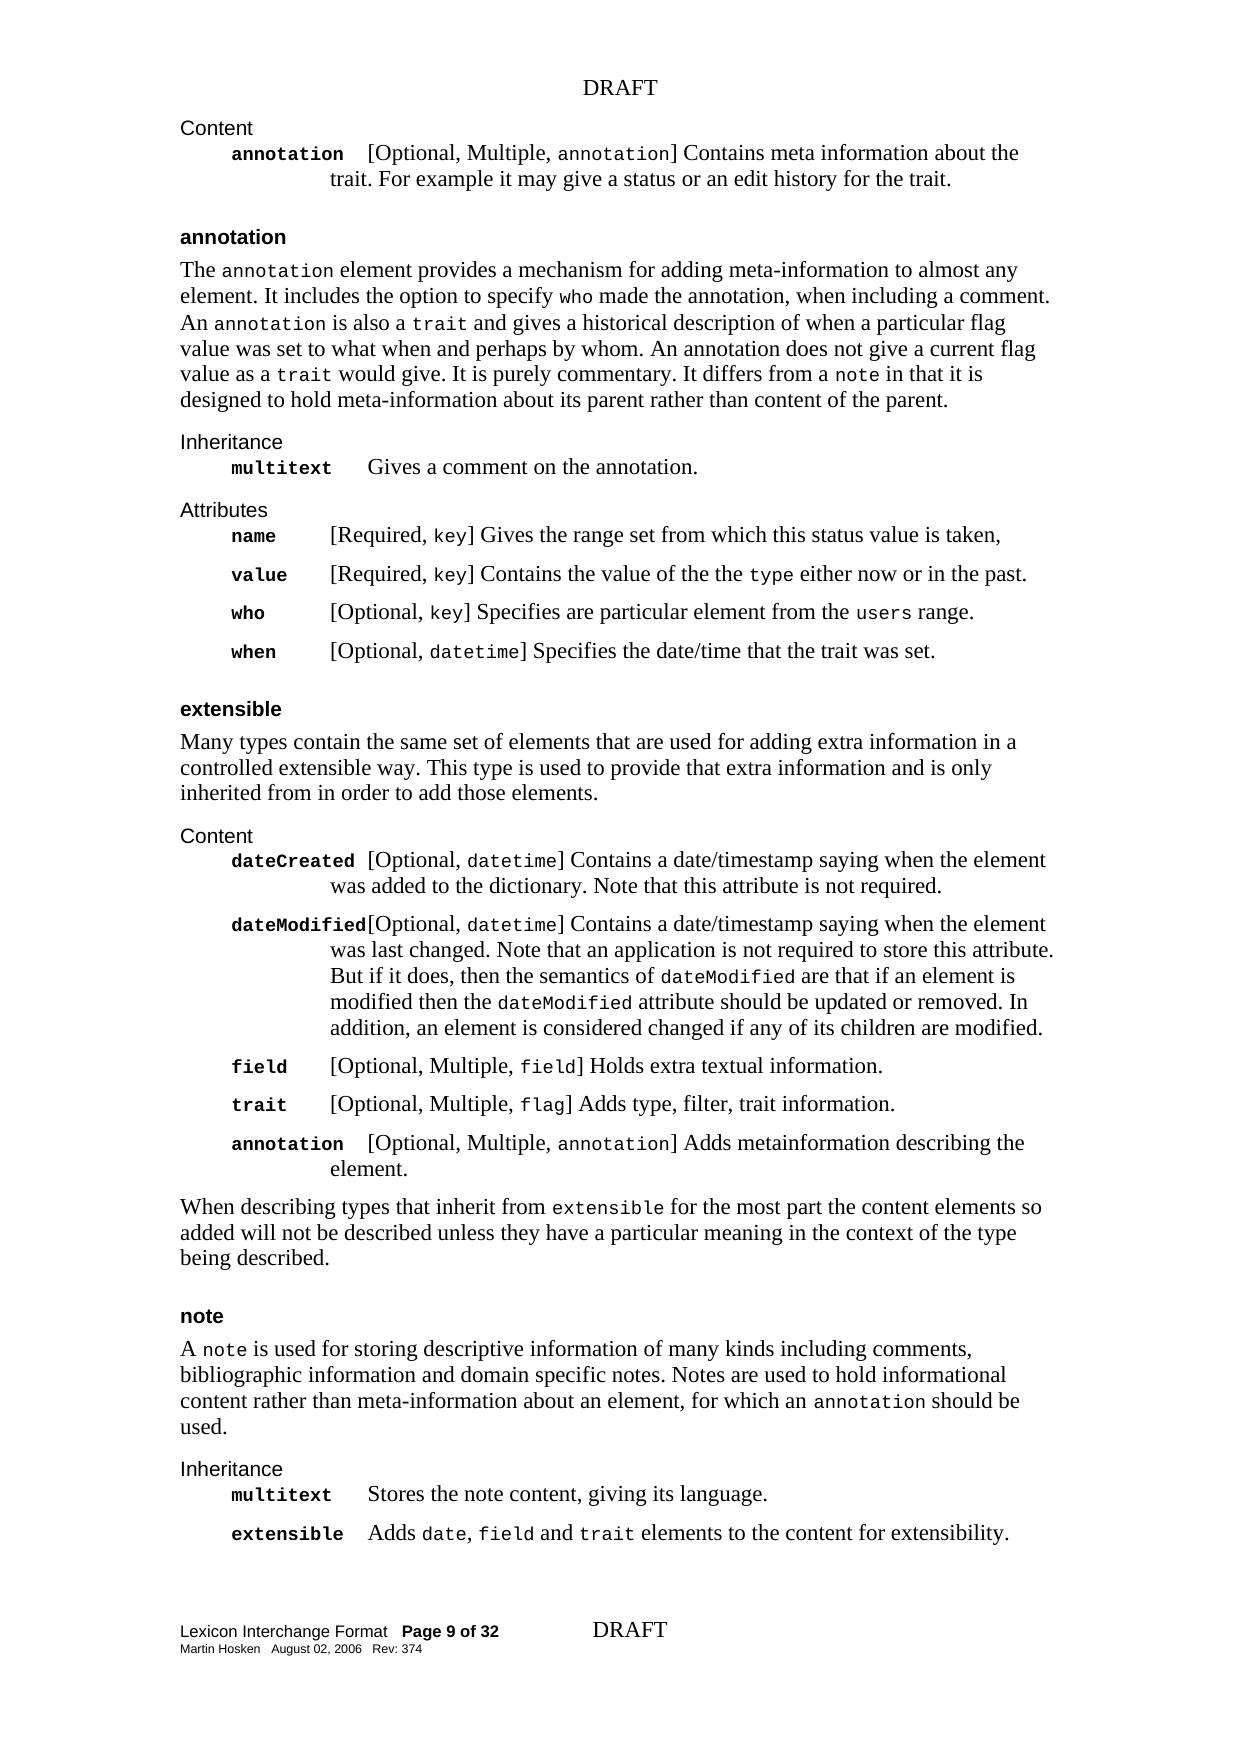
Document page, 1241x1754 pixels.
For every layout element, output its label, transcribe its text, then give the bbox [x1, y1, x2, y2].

subtitle note [180, 1304, 1061, 1327]
text A note is used for storing descriptive information of many kinds including comments, bibliographic information and domain specific notes. Notes are used to hold informational content rather than meta-information about an element, for which an annotation should be used. [180, 1336, 1061, 1439]
text annotation [Optional, Multiple, annotation] Contains meta information about the trait. For example it may give a status or an edit history for the trait. [231, 140, 1061, 192]
subtitle annotation [180, 225, 1061, 248]
text name [Required, key] Gives the range set from which this status value is taken, [231, 522, 1061, 548]
subtitle Content [180, 117, 1061, 140]
text dateCreated [Optional, datetime] Contains a date/timestamp saying when the element was added to the dictionary. Note that this attribute is not required. [231, 847, 1061, 899]
subtitle extensible [180, 697, 1061, 720]
text Many types contain the same set of elements that are used for adding extra information in a controlled extensible way. This type is used to provide that extra information and is only inherited from in order to add those elements. [180, 729, 1061, 806]
text annotation [Optional, Multiple, annotation] Adds metainformation describing the element. [231, 1130, 1061, 1181]
subtitle Content [180, 824, 1061, 847]
text extensible Adds date, field and trait elements to the content for extensibility. [231, 1520, 1061, 1546]
text who [Optional, key] Specifies are particular element from the users range. [231, 599, 1061, 625]
text when [Optional, datetime] Specifies the date/time that the trait was set. [231, 638, 1061, 664]
text dateModified [Optional, datetime] Contains a date/timestamp saying when the element was last changed. Note that an application is not required to store this attribute. But if it does, then the semantics of dateModified are that if an element is modified then the dateModified attribute should be updated or removed. In addition, an element is considered changed if any of its children are modified. [231, 911, 1061, 1040]
text field [Optional, Multiple, field] Holds extra textual information. [231, 1053, 1061, 1079]
text When describing types that inherit from extensible for the most part the content elements so added will not be described unless they have a particular meaning in the context of the type being described. [180, 1194, 1061, 1271]
subtitle Inheritance [180, 1458, 1061, 1481]
subtitle Attributes [180, 499, 1061, 522]
subtitle Inheritance [180, 431, 1061, 454]
text trait [Optional, Multiple, flag] Adds type, filter, trait information. [231, 1091, 1061, 1117]
text value [Required, key] Contains the value of the the type either now or in the past. [231, 561, 1061, 587]
text multitext Stores the note content, giving its language. [231, 1481, 1061, 1507]
text The annotation element provides a mechanism for adding meta-information to almost any element. It includes the option to specify who made the annotation, when including a comment. An annotation is also a trait and gives a historical description of when a particular flag value was set to what when and perhaps by whom. An annotation does not give a current flag value as a trait would give. It is purely commentary. It differs from a note in that it is designed to hold meta-information about its parent rather than content of the parent. [180, 257, 1061, 412]
text multitext Gives a comment on the annotation. [231, 454, 1061, 480]
